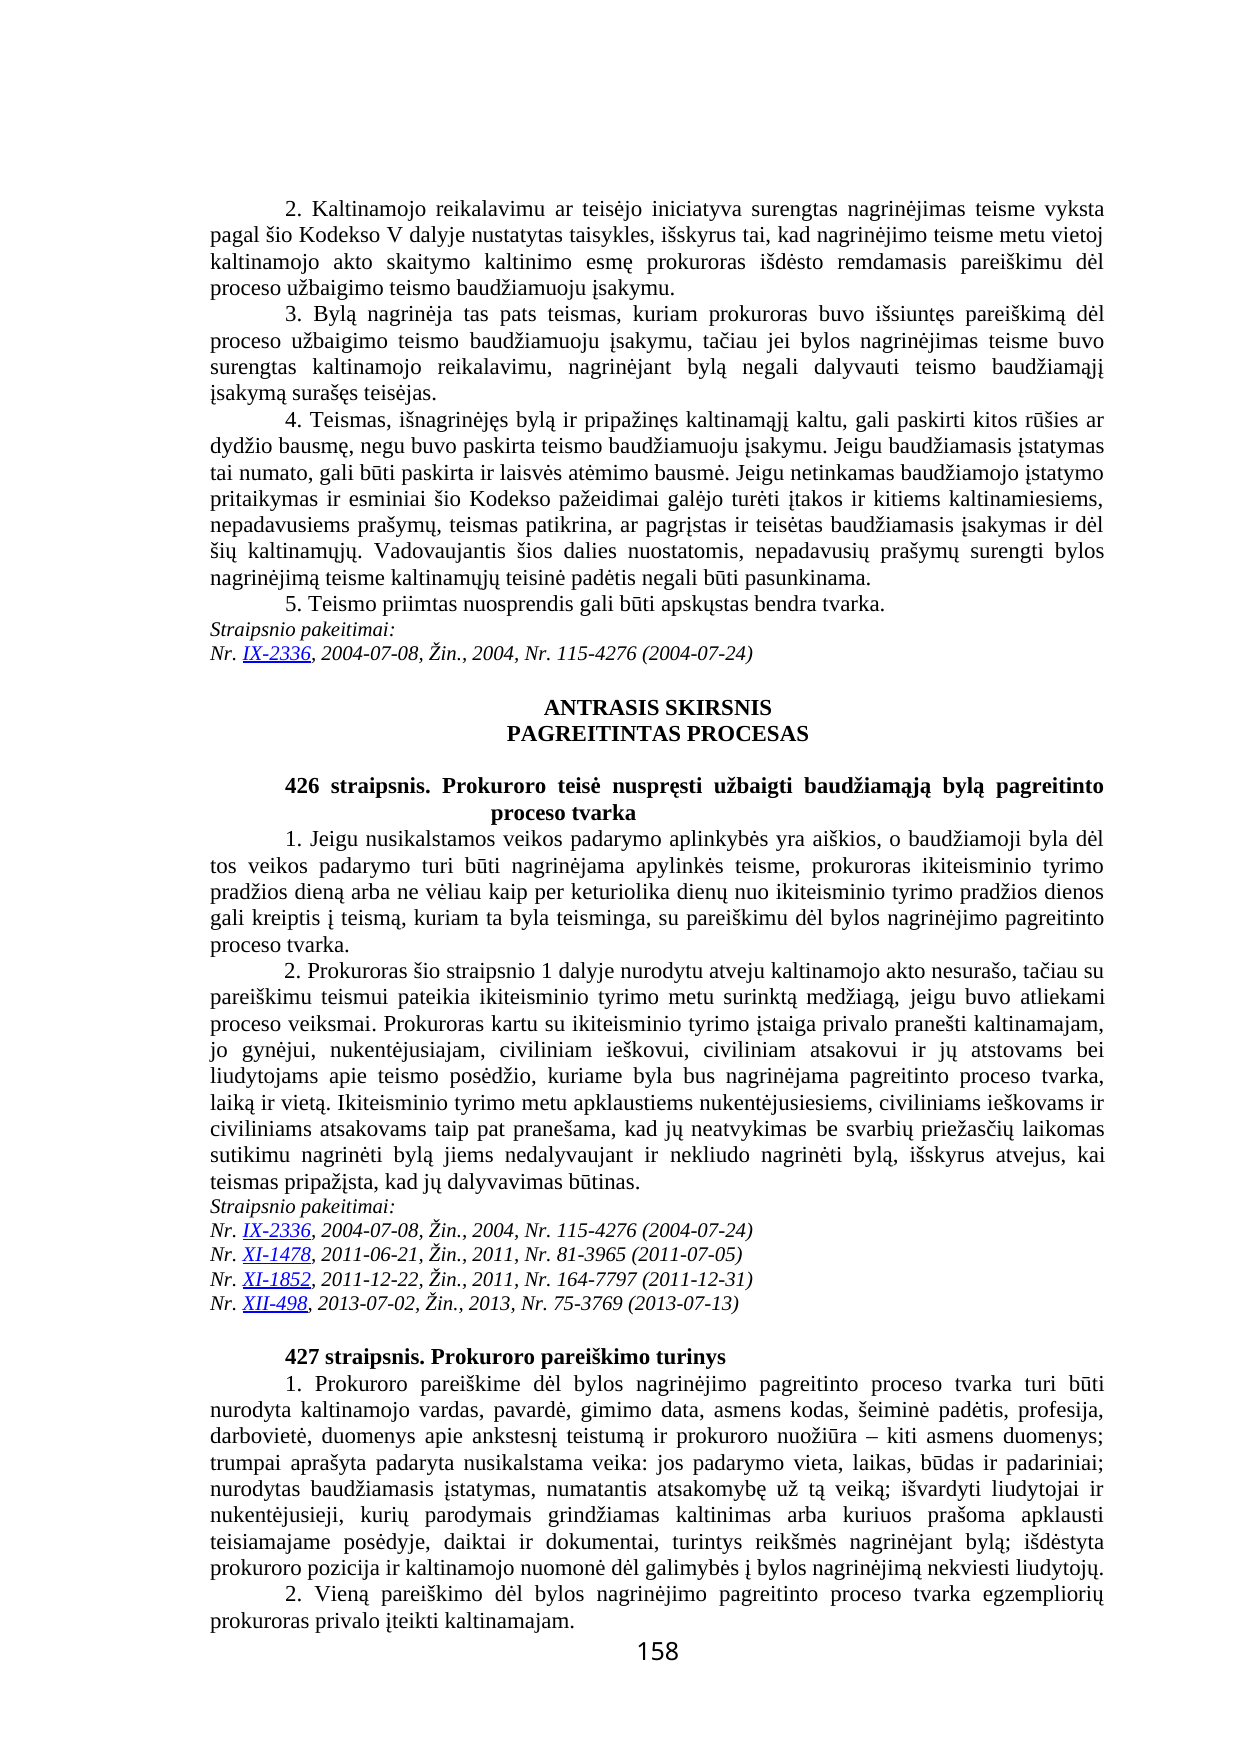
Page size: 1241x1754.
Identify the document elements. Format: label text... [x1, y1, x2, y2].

text 5. Teismo priimtas nuosprendis gali būti apskųstas bendra tvarka. [210, 590, 1106, 617]
text Nr. XI-1478, 2011-06-21, Žin., 2011, Nr. 81-3965 (2011-07-05) [210, 1242, 1106, 1266]
text 426 straipsnis. Prokuroro teisė nuspręsti užbaigti baudžiamąją bylą pagreitinto proceso tvarka [285, 773, 1106, 825]
text 427 straipsnis. Prokuroro pareiškimo turinys [210, 1343, 1106, 1370]
text 4. Teismas, išnagrinėjęs bylą ir pripažinęs kaltinamąjį kaltu, gali paskirti kitos rūšies ar dydžio bausmę, negu buvo paskirta teismo baudžiamuoju įsakymu. Jeigu baudžiamasis įstatymas tai numato, gali būti paskirta ir laisvės atėmimo bausmė. Jeigu netinkamas baudžiamojo įstatymo pritaikymas ir esminiai šio Kodekso pažeidimai galėjo turėti įtakos ir kitiems kaltinamiesiems, nepadavusiems prašymų, teismas patikrina, ar pagrįstas ir teisėtas baudžiamasis įsakymas ir dėl šių kaltinamųjų. Vadovaujantis šios dalies nuostatomis, nepadavusių prašymų surengti bylos nagrinėjimą teisme kaltinamųjų teisinė padėtis negali būti pasunkinama. [210, 406, 1106, 590]
text Nr. IX-2336, 2004-07-08, Žin., 2004, Nr. 115-4276 (2004-07-24) [210, 641, 1106, 665]
text 1. Jeigu nusikalstamos veikos padarymo aplinkybės yra aiškios, o baudžiamoji byla dėl tos veikos padarymo turi būti nagrinėjama apylinkės teisme, prokuroras ikiteisminio tyrimo pradžios dieną arba ne vėliau kaip per keturiolika dienų nuo ikiteisminio tyrimo pradžios dienos gali kreiptis į teismą, kuriam ta byla teisminga, su pareiškimu dėl bylos nagrinėjimo pagreitinto proceso tvarka. [210, 825, 1106, 957]
text 2. Kaltinamojo reikalavimu ar teisėjo iniciatyva surengtas nagrinėjimas teisme vyksta pagal šio Kodekso V dalyje nustatytas taisykles, išskyrus tai, kad nagrinėjimo teisme metu vietoj kaltinamojo akto skaitymo kaltinimo esmę prokuroras išdėsto remdamasis pareiškimu dėl proceso užbaigimo teismo baudžiamuoju įsakymu. [210, 195, 1106, 300]
text ANTRASIS SKIRSNIS [210, 693, 1106, 720]
text Nr. XI-1852, 2011-12-22, Žin., 2011, Nr. 164-7797 (2011-12-31) [210, 1266, 1106, 1291]
text Straipsnio pakeitimai: [210, 617, 1106, 641]
text 3. Bylą nagrinėja tas pats teismas, kuriam prokuroras buvo išsiuntęs pareiškimą dėl proceso užbaigimo teismo baudžiamuoju įsakymu, tačiau jei bylos nagrinėjimas teisme buvo surengtas kaltinamojo reikalavimu, nagrinėjant bylą negali dalyvauti teismo baudžiamąjį įsakymą surašęs teisėjas. [210, 300, 1106, 406]
text 2. Prokuroras šio straipsnio 1 dalyje nurodytu atveju kaltinamojo akto nesurašo, tačiau su pareiškimu teismui pateikia ikiteisminio tyrimo metu surinktą medžiagą, jeigu buvo atliekami proceso veiksmai. Prokuroras kartu su ikiteisminio tyrimo įstaiga privalo pranešti kaltinamajam, jo gynėjui, nukentėjusiajam, civiliniam ieškovui, civiliniam atsakovui ir jų atstovams bei liudytojams apie teismo posėdžio, kuriame byla bus nagrinėjama pagreitinto proceso tvarka, laiką ir vietą. Ikiteisminio tyrimo metu apklaustiems nukentėjusiesiems, civiliniams ieškovams ir civiliniams atsakovams taip pat pranešama, kad jų neatvykimas be svarbių priežasčių laikomas sutikimu nagrinėti bylą jiems nedalyvaujant ir nekliudo nagrinėti bylą, išskyrus atvejus, kai teismas pripažįsta, kad jų dalyvavimas būtinas. [210, 957, 1106, 1194]
text Pagreitintas procesas [210, 720, 1106, 746]
text Straipsnio pakeitimai: [210, 1194, 1106, 1218]
text Nr. XII-498, 2013-07-02, Žin., 2013, Nr. 75-3769 (2013-07-13) [210, 1291, 1106, 1314]
text 1. Prokuroro pareiškime dėl bylos nagrinėjimo pagreitinto proceso tvarka turi būti nurodyta kaltinamojo vardas, pavardė, gimimo data, asmens kodas, šeiminė padėtis, profesija, darbovietė, duomenys apie ankstesnį teistumą ir prokuroro nuožiūra – kiti asmens duomenys; trumpai aprašyta padaryta nusikalstama veika: jos padarymo vieta, laikas, būdas ir padariniai; nurodytas baudžiamasis įstatymas, numatantis atsakomybę už tą veiką; išvardyti liudytojai ir nukentėjusieji, kurių parodymais grindžiamas kaltinimas arba kuriuos prašoma apklausti teisiamajame posėdyje, daiktai ir dokumentai, turintys reikšmės nagrinėjant bylą; išdėstyta prokuroro pozicija ir kaltinamojo nuomonė dėl galimybės į bylos nagrinėjimą nekviesti liudytojų. [210, 1370, 1106, 1581]
text Nr. IX-2336, 2004-07-08, Žin., 2004, Nr. 115-4276 (2004-07-24) [210, 1218, 1106, 1242]
text 2. Vieną pareiškimo dėl bylos nagrinėjimo pagreitinto proceso tvarka egzempliorių prokuroras privalo įteikti kaltinamajam. [210, 1581, 1106, 1633]
